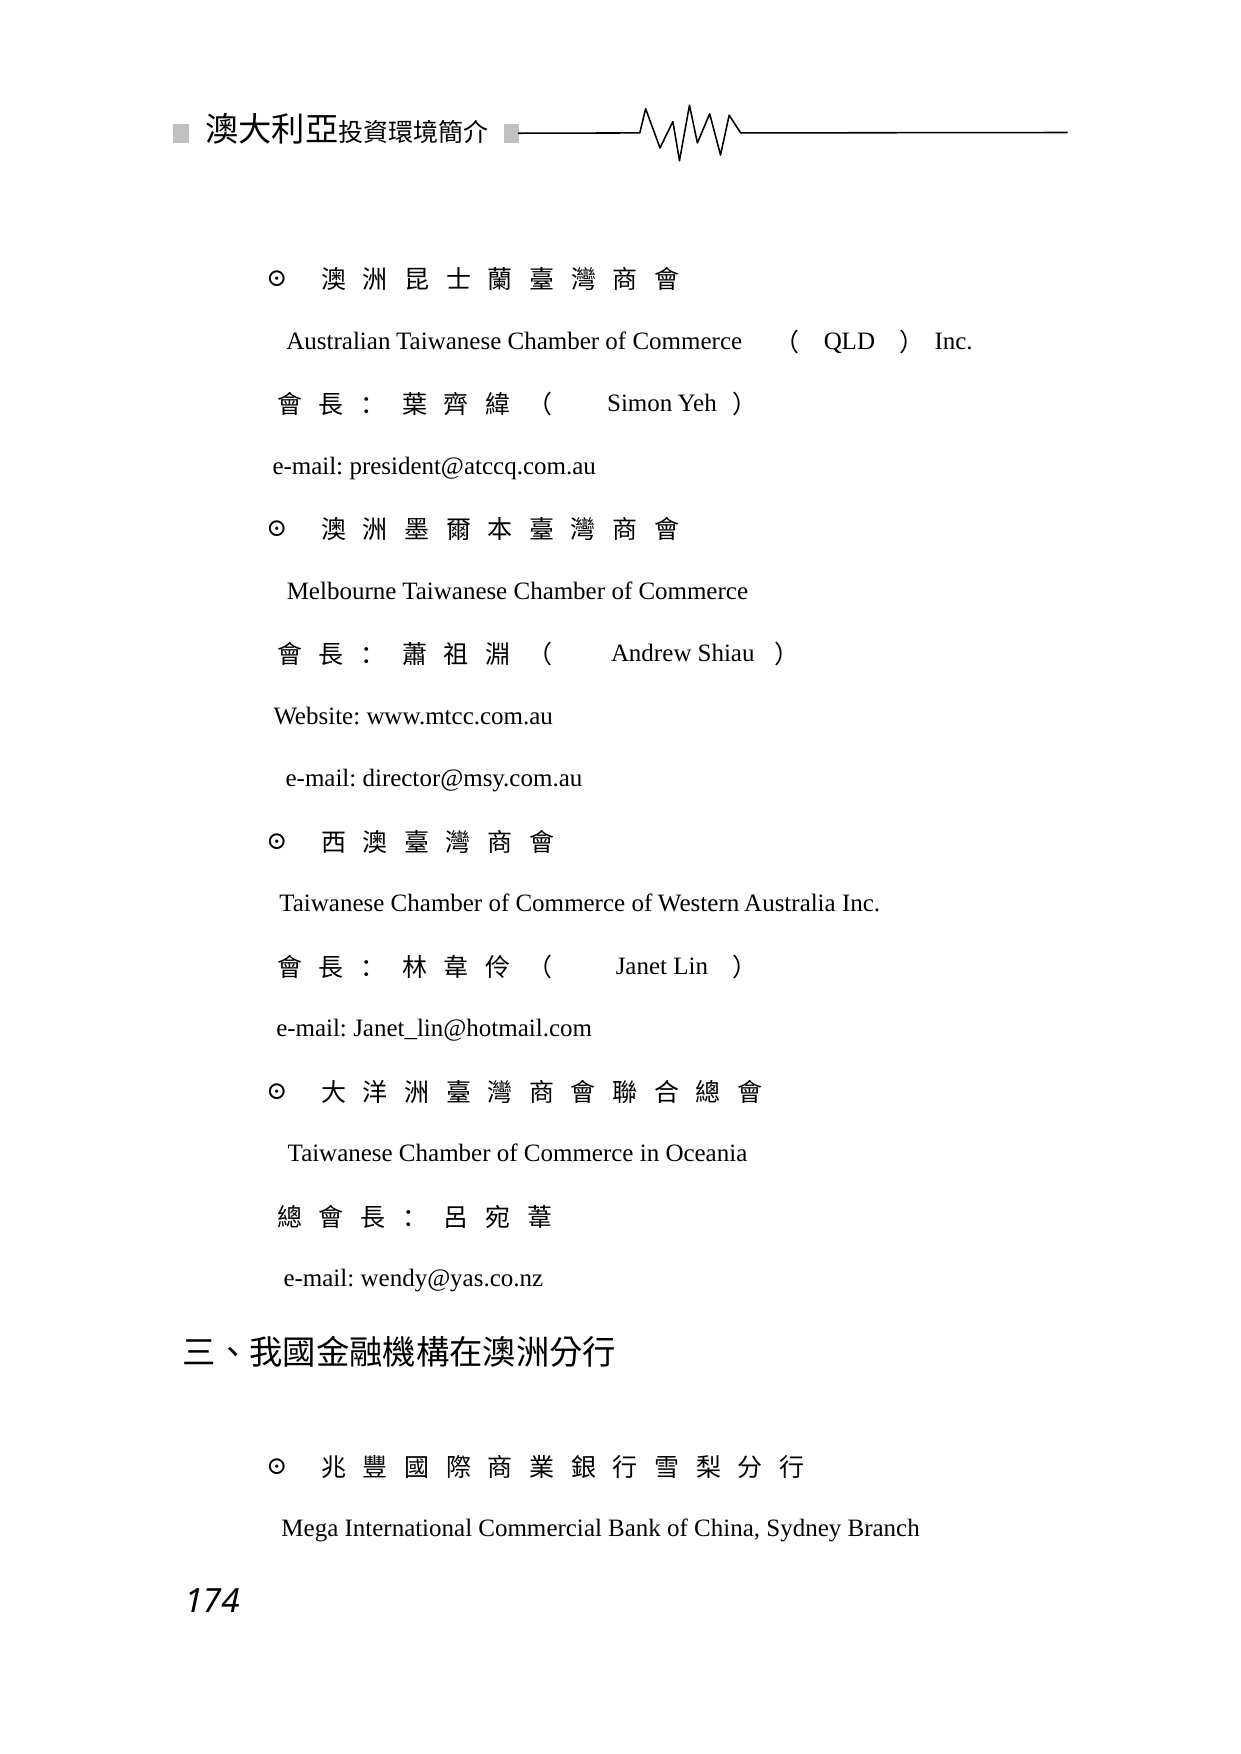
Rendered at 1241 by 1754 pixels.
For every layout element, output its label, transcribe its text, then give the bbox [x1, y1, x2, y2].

text ⊙ 大洋洲臺灣商會聯合總會 [232, 1049, 1058, 1111]
text ⊙ 澳洲昆士蘭臺灣商會 [232, 236, 1058, 299]
text 會長：葉齊緯（Simon Yeh） [232, 361, 1058, 424]
text 總會長：呂宛葦 [232, 1174, 1058, 1236]
text ⊙ 西澳臺灣商會 [232, 799, 1058, 861]
text e-mail: president@atccq.com.au [232, 424, 1058, 486]
text Melbourne Taiwanese Chamber of Commerce [232, 549, 1058, 611]
text ⊙ 澳洲墨爾本臺灣商會 [232, 486, 1058, 549]
text Australian Taiwanese Chamber of Commerce （QLD）Inc. [232, 299, 1058, 361]
text e-mail: director@msy.com.au [232, 736, 1058, 799]
text Taiwanese Chamber of Commerce of Western Australia Inc. [232, 861, 1058, 924]
text 會長：林韋伶（Janet Lin） [232, 924, 1058, 986]
text 會長：蕭祖淵（Andrew Shiau） [232, 611, 1058, 674]
text 三、我國金融機構在澳洲分行 [183, 1326, 1058, 1374]
text e-mail: Janet_lin@hotmail.com [232, 986, 1058, 1049]
text Mega International Commercial Bank of China, Sydney Branch [232, 1486, 1058, 1549]
text Taiwanese Chamber of Commerce in Oceania [232, 1111, 1058, 1174]
text ⊙ 兆豐國際商業銀行雪梨分行 [232, 1424, 1058, 1486]
text Website: www.mtcc.com.au [232, 674, 1058, 736]
text e-mail: wendy@yas.co.nz [232, 1236, 1058, 1299]
